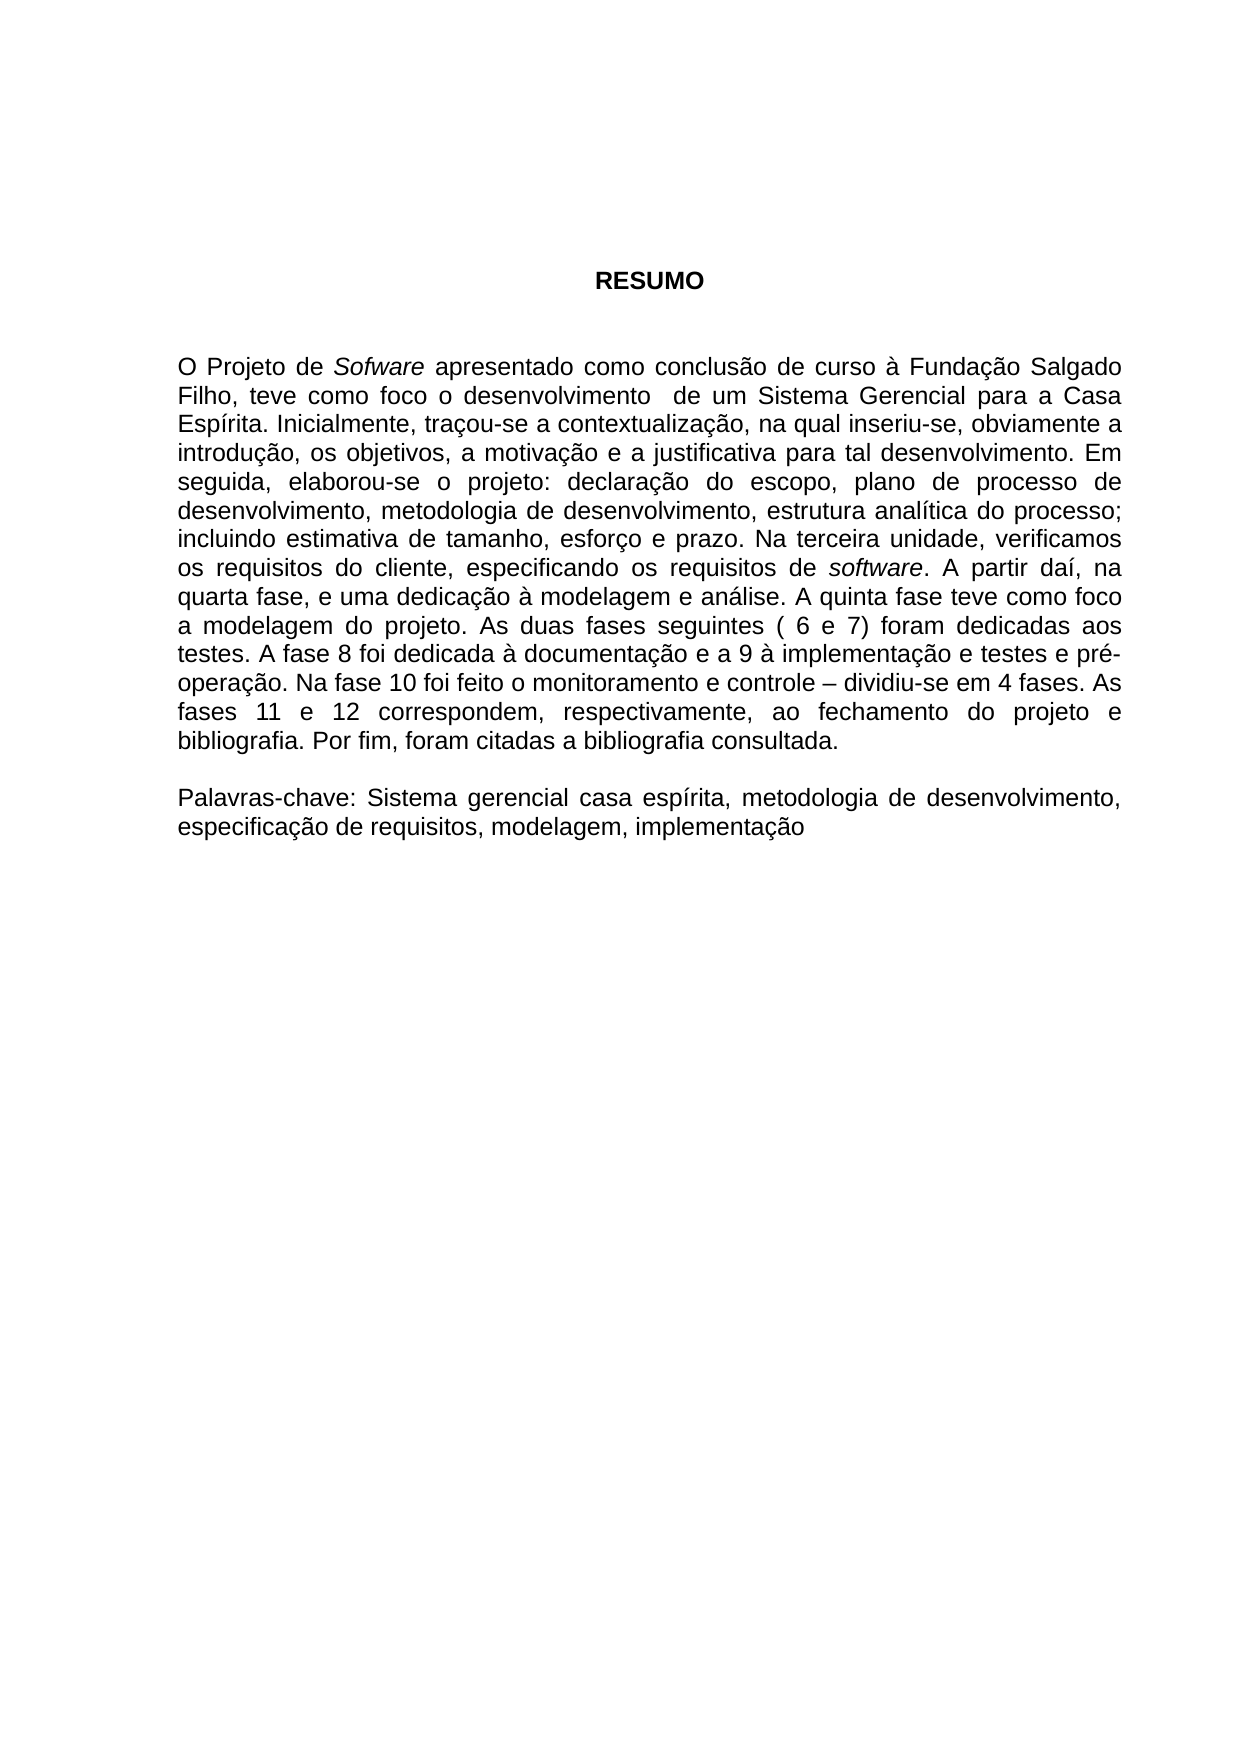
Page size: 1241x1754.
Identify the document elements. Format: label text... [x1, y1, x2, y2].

text Palavras-chave: Sistema gerencial casa espírita, metodologia de desenvolvimento, especificação de requisitos, modelagem, implementação [177, 783, 1122, 841]
text RESUMO [177, 266, 1122, 294]
text O Projeto de Sofware apresentado como conclusão de curso à Fundação Salgado Filho, teve como foco o desenvolvimento de um Sistema Gerencial para a Casa Espírita. Inicialmente, traçou-se a contextualização, na qual inseriu-se, obviamente a introdução, os objetivos, a motivação e a justificativa para tal desenvolvimento. Em seguida, elaborou-se o projeto: declaração do escopo, plano de processo de desenvolvimento, metodologia de desenvolvimento, estrutura analítica do processo; incluindo estimativa de tamanho, esforço e prazo. Na terceira unidade, verificamos os requisitos do cliente, especificando os requisitos de software. A partir daí, na quarta fase, e uma dedicação à modelagem e análise. A quinta fase teve como foco a modelagem do projeto. As duas fases seguintes ( 6 e 7) foram dedicadas aos testes. A fase 8 foi dedicada à documentação e a 9 à implementação e testes e pré-operação. Na fase 10 foi feito o monitoramento e controle – dividiu-se em 4 fases. As fases 11 e 12 correspondem, respectivamente, ao fechamento do projeto e bibliografia. Por fim, foram citadas a bibliografia consultada. [177, 352, 1122, 754]
